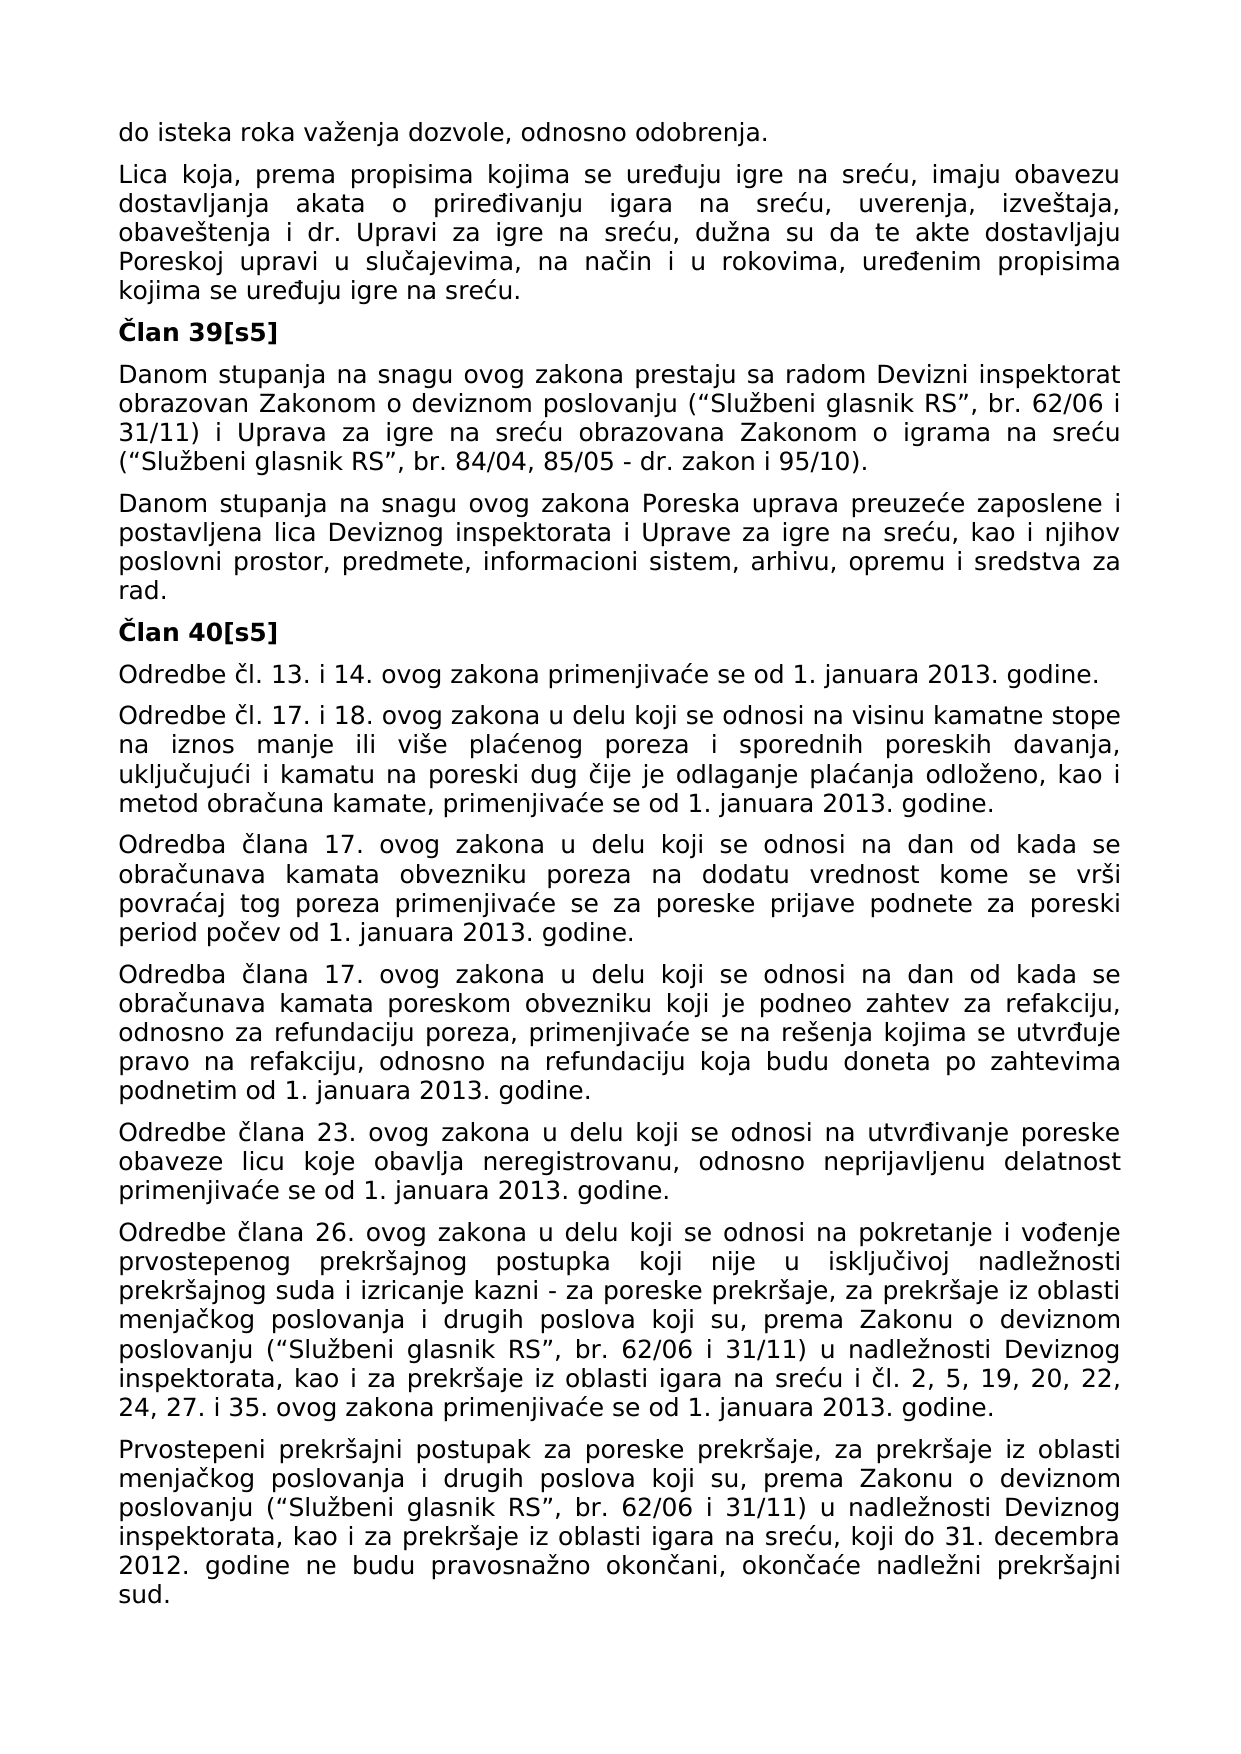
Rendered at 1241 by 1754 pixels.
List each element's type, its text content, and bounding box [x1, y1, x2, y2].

text Odredbe čl. 13. i 14. ovog zakona primenjivaće se od 1. januara 2013. godine. [118, 660, 1122, 689]
text Odredbe člana 23. ovog zakona u delu koji se odnosi na utvrđivanje poreske obaveze licu koje obavlja neregistrovanu, odnosno neprijavljenu delatnost primenjivaće se od 1. januara 2013. godine. [118, 1118, 1122, 1206]
text Prvostepeni prekršajni postupak za poreske prekršaje, za prekršaje iz oblasti menjačkog poslovanja i drugih poslova koji su, prema Zakonu o deviznom poslovanju (“Službeni glasnik RS”, br. 62/06 i 31/11) u nadležnosti Deviznog inspektorata, kao i za prekršaje iz oblasti igara na sreću, koji do 31. decembra 2012. godine ne budu pravosnažno okončani, okončaće nadležni prekršajni sud. [118, 1435, 1122, 1610]
text Član 39[s5] [118, 318, 1122, 347]
text Danom stupanja na snagu ovog zakona Poreska uprava preuzeće zaposlene i postavljena lica Deviznog inspektorata i Uprave za igre na sreću, kao i njihov poslovni prostor, predmete, informacioni sistem, arhivu, opremu i sredstva za rad. [118, 489, 1122, 606]
text Odredbe člana 26. ovog zakona u delu koji se odnosi na pokretanje i vođenje prvostepenog prekršajnog postupka koji nije u isključivoj nadležnosti prekršajnog suda i izricanje kazni - za poreske prekršaje, za prekršaje iz oblasti menjačkog poslovanja i drugih poslova koji su, prema Zakonu o deviznom poslovanju (“Službeni glasnik RS”, br. 62/06 i 31/11) u nadležnosti Deviznog inspektorata, kao i za prekršaje iz oblasti igara na sreću i čl. 2, 5, 19, 20, 22, 24, 27. i 35. ovog zakona primenjivaće se od 1. januara 2013. godine. [118, 1218, 1122, 1422]
text do isteka roka važenja dozvole, odnosno odobrenja. [118, 118, 1122, 147]
text Odredba člana 17. ovog zakona u delu koji se odnosi na dan od kada se obračunava kamata poreskom obvezniku koji je podneo zahtev za refakciju, odnosno za refundaciju poreza, primenjivaće se na rešenja kojima se utvrđuje pravo na refakciju, odnosno na refundaciju koja budu doneta po zahtevima podnetim od 1. januara 2013. godine. [118, 960, 1122, 1106]
text Odredba člana 17. ovog zakona u delu koji se odnosi na dan od kada se obračunava kamata obvezniku poreza na dodatu vrednost kome se vrši povraćaj tog poreza primenjivaće se za poreske prijave podnete za poreski period počev od 1. januara 2013. godine. [118, 831, 1122, 947]
text Član 40[s5] [118, 618, 1122, 647]
text Lica koja, prema propisima kojima se uređuju igre na sreću, imaju obavezu dostavljanja akata o priređivanju igara na sreću, uverenja, izveštaja, obaveštenja i dr. Upravi za igre na sreću, dužna su da te akte dostavljaju Poreskoj upravi u slučajevima, na način i u rokovima, uređenim propisima kojima se uređuju igre na sreću. [118, 160, 1122, 306]
text Odredbe čl. 17. i 18. ovog zakona u delu koji se odnosi na visinu kamatne stope na iznos manje ili više plaćenog poreza i sporednih poreskih davanja, uključujući i kamatu na poreski dug čije je odlaganje plaćanja odloženo, kao i metod obračuna kamate, primenjivaće se od 1. januara 2013. godine. [118, 701, 1122, 818]
text Danom stupanja na snagu ovog zakona prestaju sa radom Devizni inspektorat obrazovan Zakonom o deviznom poslovanju (“Službeni glasnik RS”, br. 62/06 i 31/11) i Uprava za igre na sreću obrazovana Zakonom o igrama na sreću (“Službeni glasnik RS”, br. 84/04, 85/05 - dr. zakon i 95/10). [118, 360, 1122, 476]
